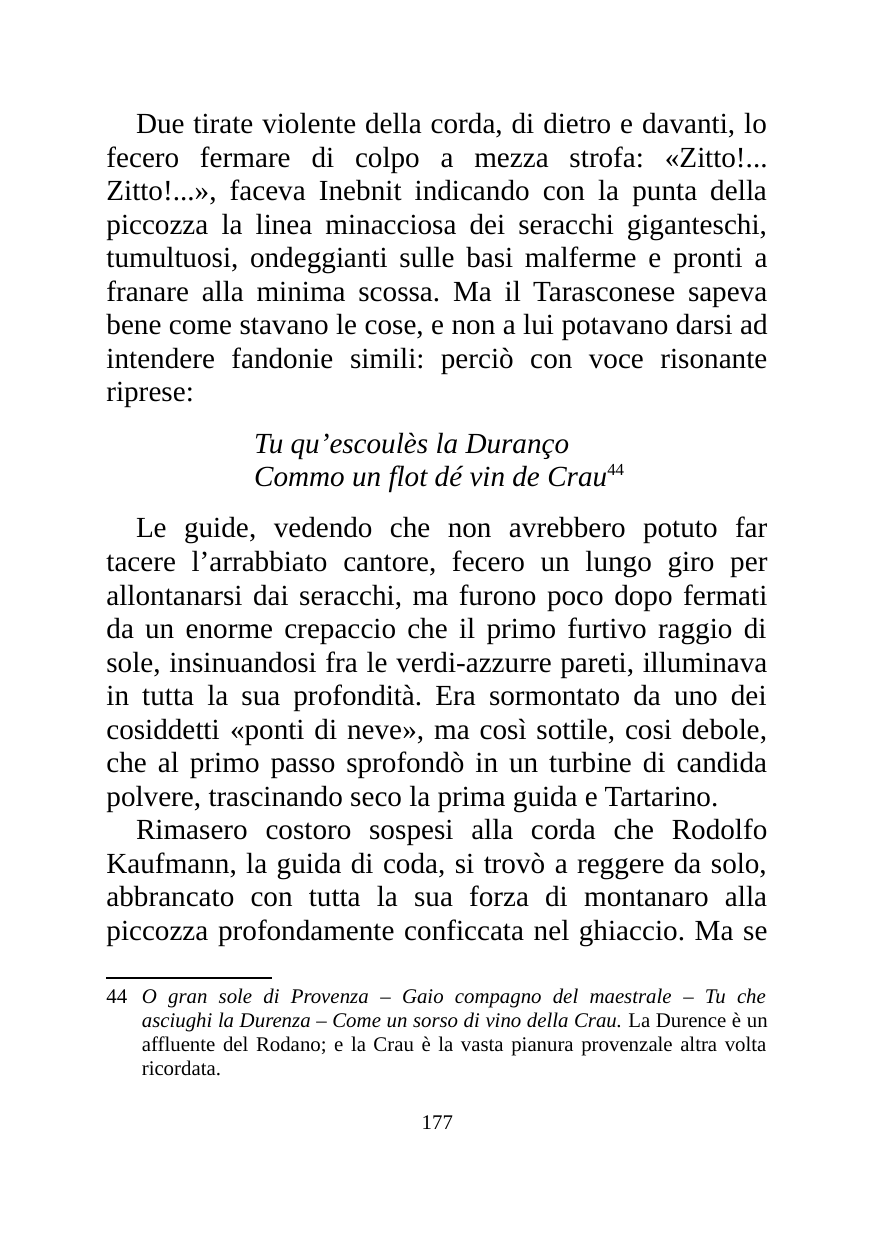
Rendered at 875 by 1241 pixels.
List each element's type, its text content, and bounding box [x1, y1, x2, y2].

text Tu qu’escoulès la Duranço Commo un flot dé vin de Crau [254, 426, 768, 493]
text Rimasero costoro sospesi alla corda che Rodolfo Kaufmann, la guida di coda, si trovò a reggere da solo, abbrancato con tutta la sua forza di montanaro alla piccozza profondamente conficcata nel ghiaccio. Ma se [106, 812, 768, 947]
text Due tirate violente della corda, di dietro e davanti, lo fecero fermare di colpo a mezza strofa: «Zitto!... Zitto!...», faceva Inebnit indicando con la punta della piccozza la linea minacciosa dei seracchi giganteschi, tumultuosi, ondeggianti sulle basi malferme e pronti a franare alla minima scossa. Ma il Tarasconese sapeva bene come stavano le cose, e non a lui potavano darsi ad intendere fandonie simili: perciò con voce risonante riprese: [106, 106, 768, 408]
text Le guide, vedendo che non avrebbero potuto far tacere l’arrabbiato cantore, fecero un lungo giro per allontanarsi dai seracchi, ma furono poco dopo fermati da un enorme crepaccio che il primo furtivo raggio di sole, insinuandosi fra le verdi-azzurre pareti, illuminava in tutta la sua profondità. Era sormontato da uno dei cosiddetti «ponti di neve», ma così sottile, cosi debole, che al primo passo sprofondò in un turbine di candida polvere, trascinando seco la prima guida e Tartarino. [106, 511, 768, 812]
text O gran sole di Provenza – Gaio compagno del maestrale – Tu che asciughi la Durenza – Come un sorso di vino della Crau. La Durence è un affluente del Rodano; e la Crau è la vasta pianura provenzale altra volta ricordata. [106, 984, 768, 1080]
